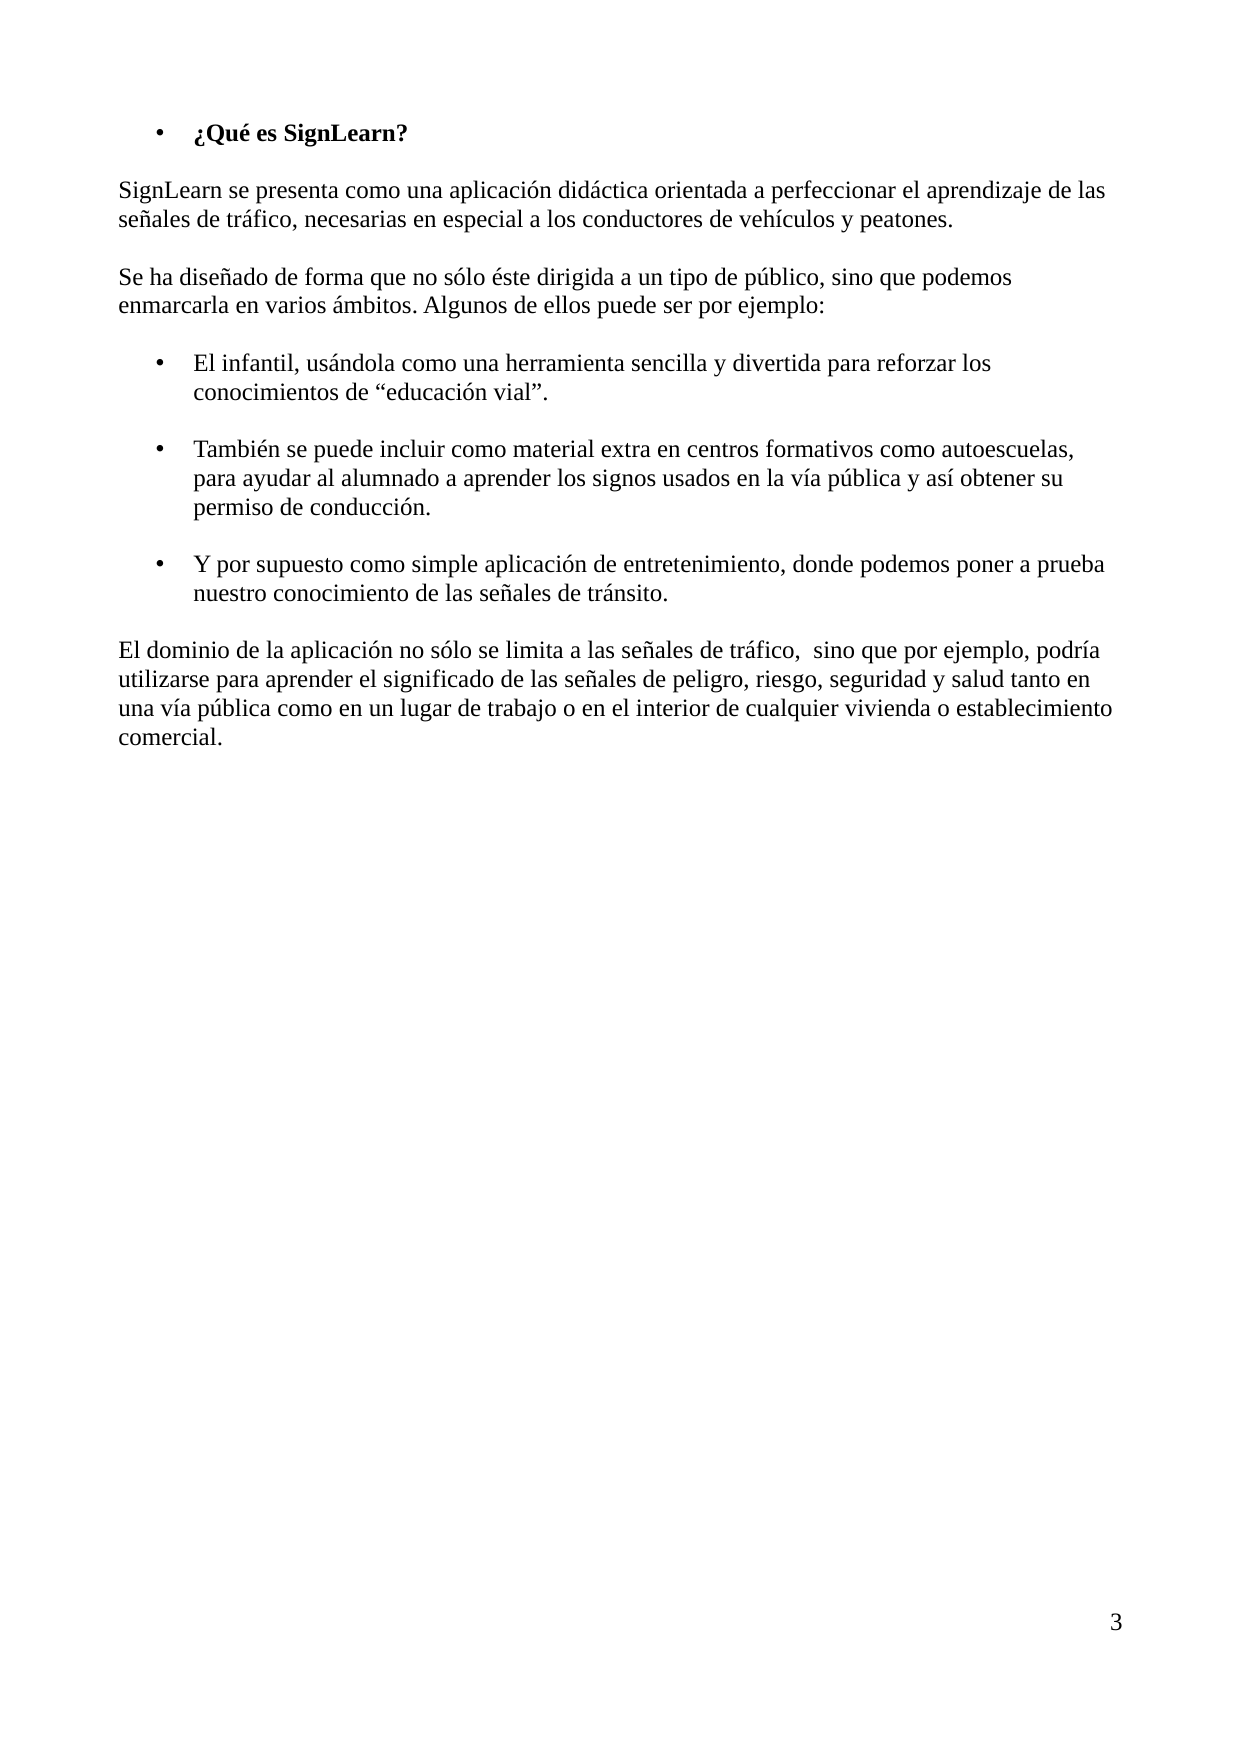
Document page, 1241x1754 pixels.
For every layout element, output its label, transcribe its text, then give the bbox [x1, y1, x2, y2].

list El infantil, usándola como una herramienta sencilla y divertida para reforzar los conocimientos de “educación vial”. [156, 348, 1122, 406]
text SignLearn se presenta como una aplicación didáctica orientada a perfeccionar el aprendizaje de las señales de tráfico, necesarias en especial a los conductores de vehículos y peatones. [118, 176, 1122, 233]
text El dominio de la aplicación no sólo se limita a las señales de tráfico, sino que por ejemplo, podría utilizarse para aprender el significado de las señales de peligro, riesgo, seguridad y salud tanto en una vía pública como en un lugar de trabajo o en el interior de cualquier vivienda o establecimiento comercial. [118, 636, 1122, 751]
list También se puede incluir como material extra en centros formativos como autoescuelas, para ayudar al alumnado a aprender los signos usados en la vía pública y así obtener su permiso de conducción. [156, 434, 1122, 521]
list Y por supuesto como simple aplicación de entretenimiento, donde podemos poner a prueba nuestro conocimiento de las señales de tránsito. [156, 549, 1122, 607]
list ¿Qué es SignLearn? [156, 118, 1122, 147]
text Se ha diseñado de forma que no sólo éste dirigida a un tipo de público, sino que podemos enmarcarla en varios ámbitos. Algunos de ellos puede ser por ejemplo: [118, 262, 1122, 319]
